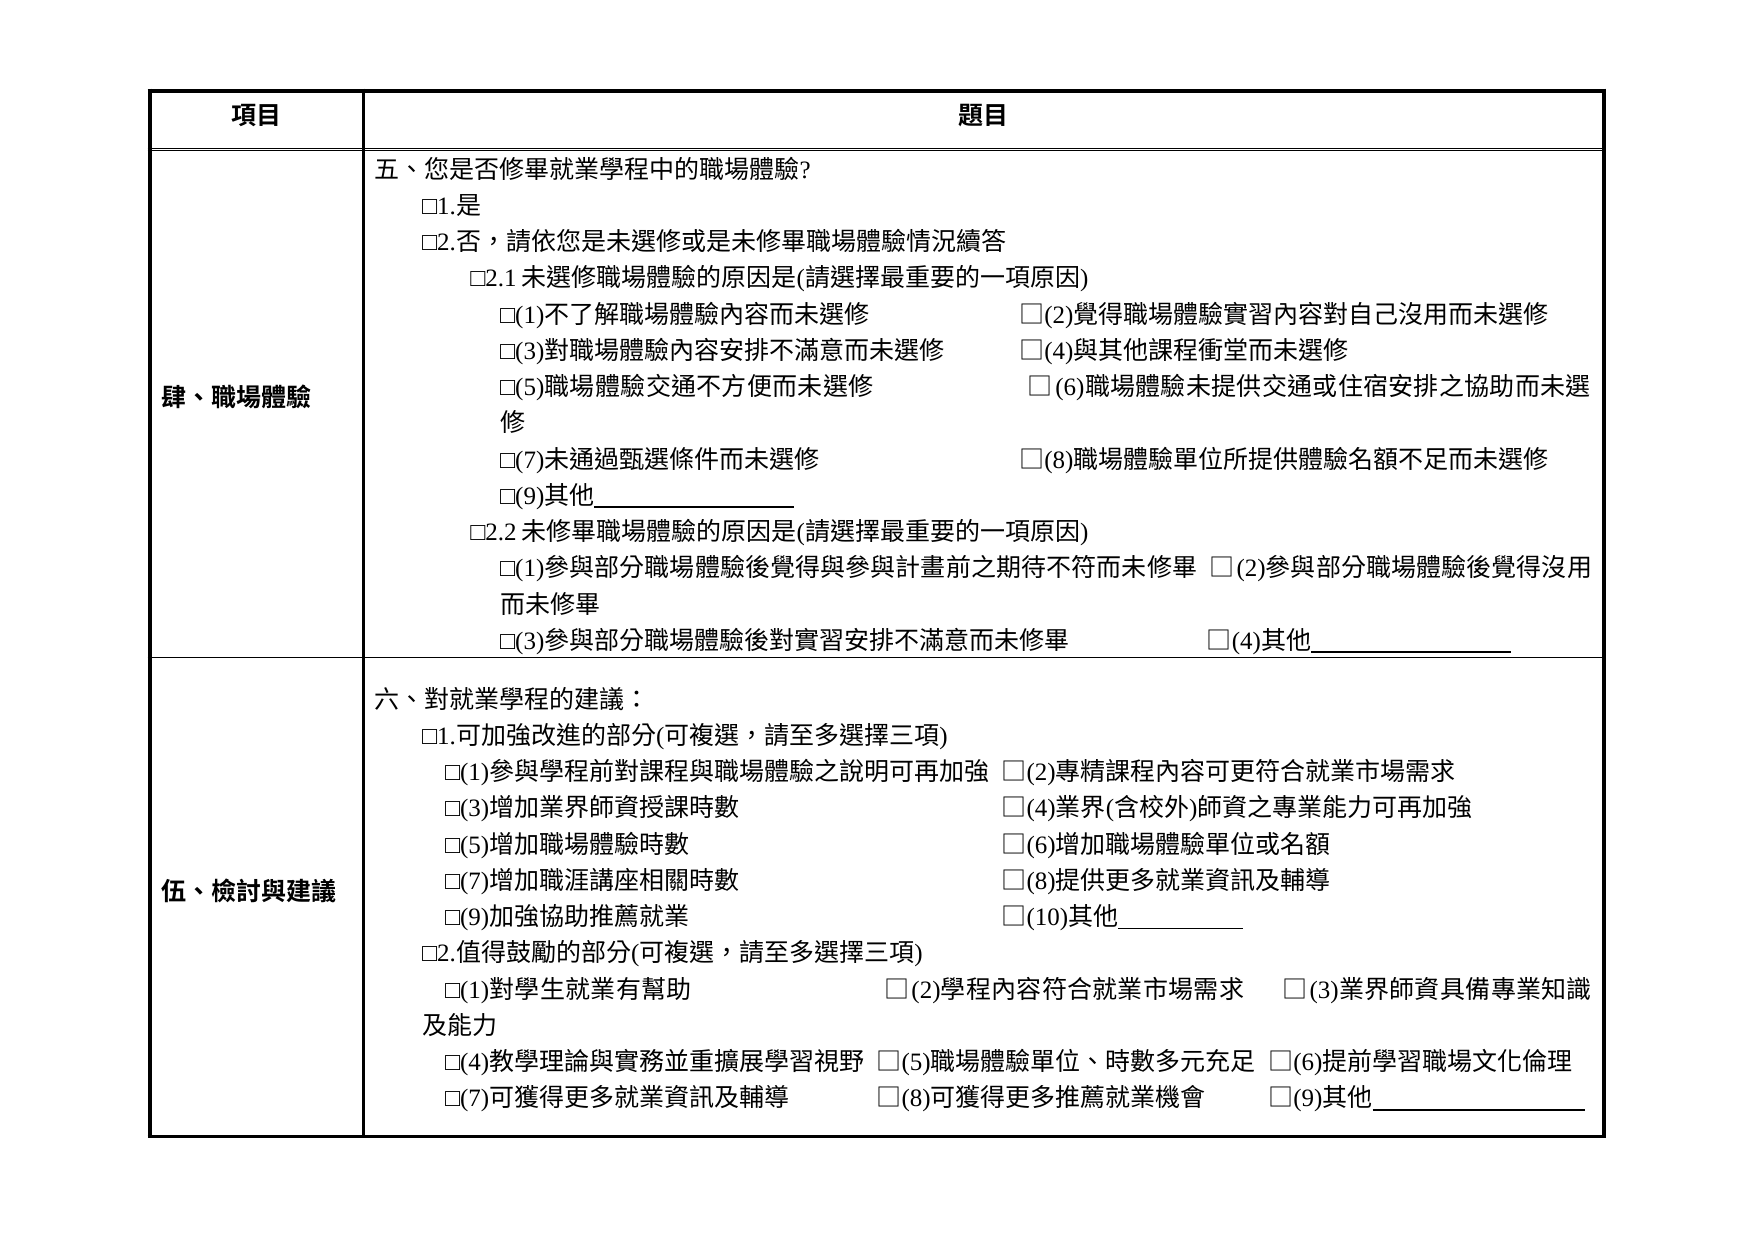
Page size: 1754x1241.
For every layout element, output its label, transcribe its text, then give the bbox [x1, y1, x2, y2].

table_header 題目 [365, 93, 1602, 148]
table_cell 肆、職場體驗 [152, 151, 362, 657]
table_cell 伍、檢討與建議 [152, 658, 362, 1135]
table_header 項目 [152, 93, 362, 148]
table_cell 五、您是否修畢就業學程中的職場體驗? □1.是 □2.否，請依您是未選修或是未修畢職場體驗情況續答 □2.1未選修職場體驗的原因是(請選擇最重要的一項原因) □(1)不了解職場體驗內容而未選修 □(2)覺得職場體驗實習內容對自己沒用而未選修 □(3)對職場體驗內容安排不滿意而未選修 □(4)與其他課程衝堂而未選修 □(5)職場體驗交通不方便而未選修 □(6)職場體驗未提供交通或住宿安排之協助而未選修 □(7)未通過甄選條件而未選修 □(8)職場體驗單位所提供體驗名額不足而未選修 □(9)其他 □2.2未修畢職場體驗的原因是(請選擇最重要的一項原因) □(1)參與部分職場體驗後覺得與參與計畫前之期待不符而未修畢 □(2)參與部分職場體驗後覺得沒用而未修畢 □(3)參與部分職場體驗後對實習安排不滿意而未修畢 □(4)其他 [365, 151, 1602, 657]
table_cell 六、對就業學程的建議： □1.可加強改進的部分(可複選，請至多選擇三項) □(1)參與學程前對課程與職場體驗之說明可再加強 □(2)專精課程內容可更符合就業市場需求 □(3)增加業界師資授課時數 □(4)業界(含校外)師資之專業能力可再加強 □(5)增加職場體驗時數 □(6)增加職場體驗單位或名額 □(7)增加職涯講座相關時數 □(8)提供更多就業資訊及輔導 □(9)加強協助推薦就業 □(10)其他 □2.值得鼓勵的部分(可複選，請至多選擇三項) □(1)對學生就業有幫助 □(2)學程內容符合就業市場需求 □(3)業界師資具備專業知識及能力 □(4)教學理論與實務並重擴展學習視野 □(5)職場體驗單位、時數多元充足 □(6)提前學習職場文化倫理 □(7)可獲得更多就業資訊及輔導 □(8)可獲得更多推薦就業機會 □(9)其他 [365, 658, 1602, 1135]
